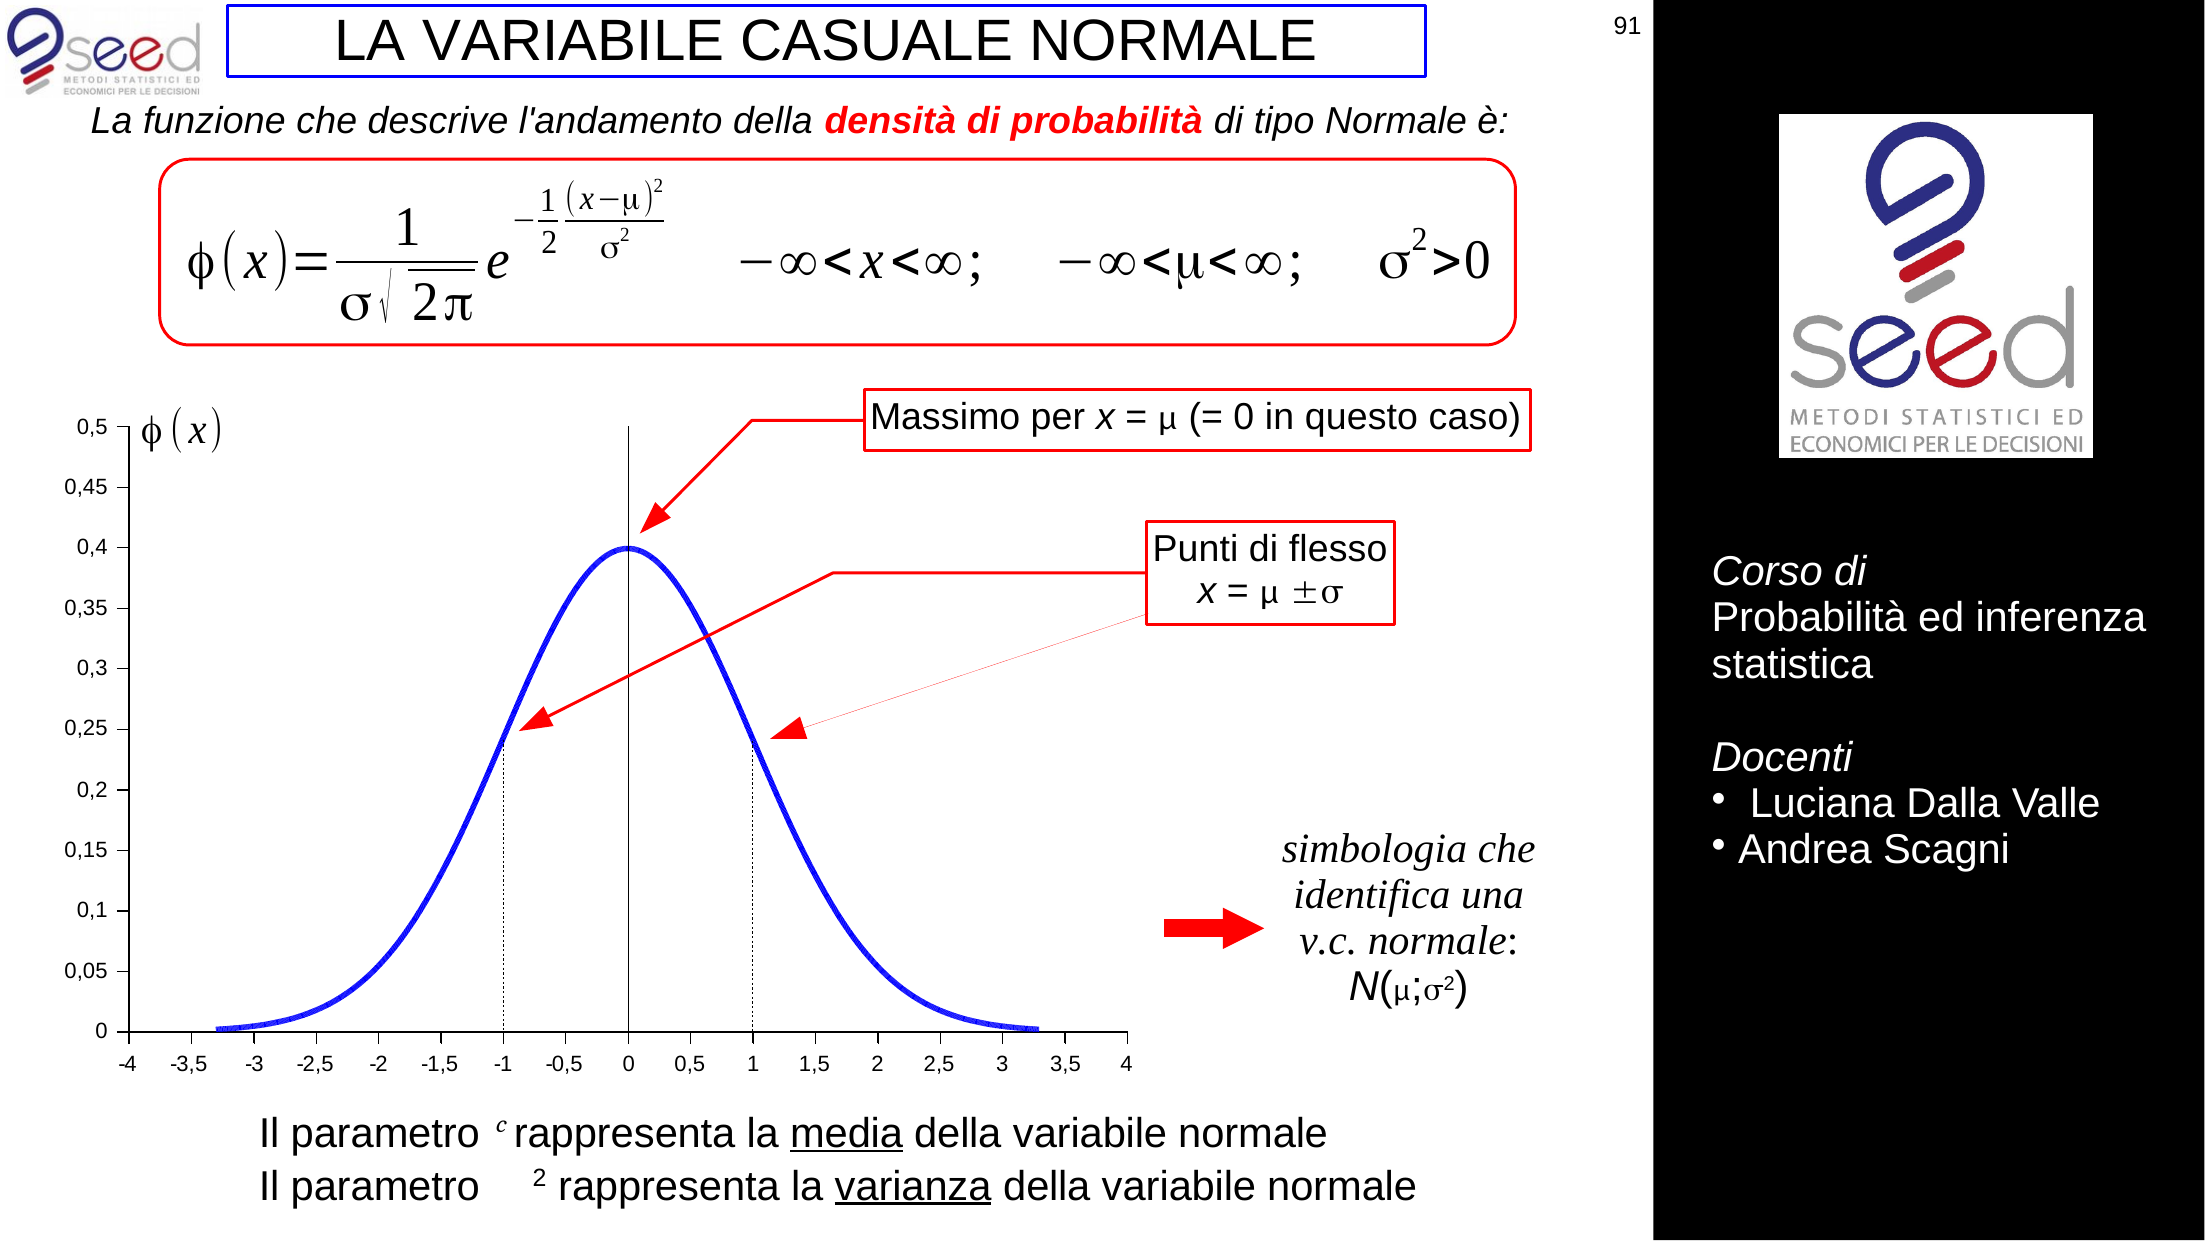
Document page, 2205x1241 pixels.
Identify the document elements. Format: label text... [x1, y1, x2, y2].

picture [56, 395, 1163, 1089]
text_box Il parametro  rappresenta la media della variabile normale Il parametro 2 rappresenta la varianza della variabile normale [258, 1110, 1412, 1215]
chart [180, 174, 1500, 333]
text_box simbologia che identifica una v.c. normale: N(;2) [1281, 825, 1537, 1016]
picture [1779, 114, 2093, 458]
picture [5, 5, 203, 98]
text_box LA VARIABILE CASUALE NORMALE [227, 5, 1426, 77]
text_box Punti di flesso x =  ± [1146, 521, 1395, 625]
chart [133, 406, 231, 455]
text_box La funzione che descrive l'andamento della densità di probabilità di tipo Normale è: [90, 99, 1510, 144]
text_box Massimo per x =  (= 0 in questo caso) [864, 389, 1531, 451]
